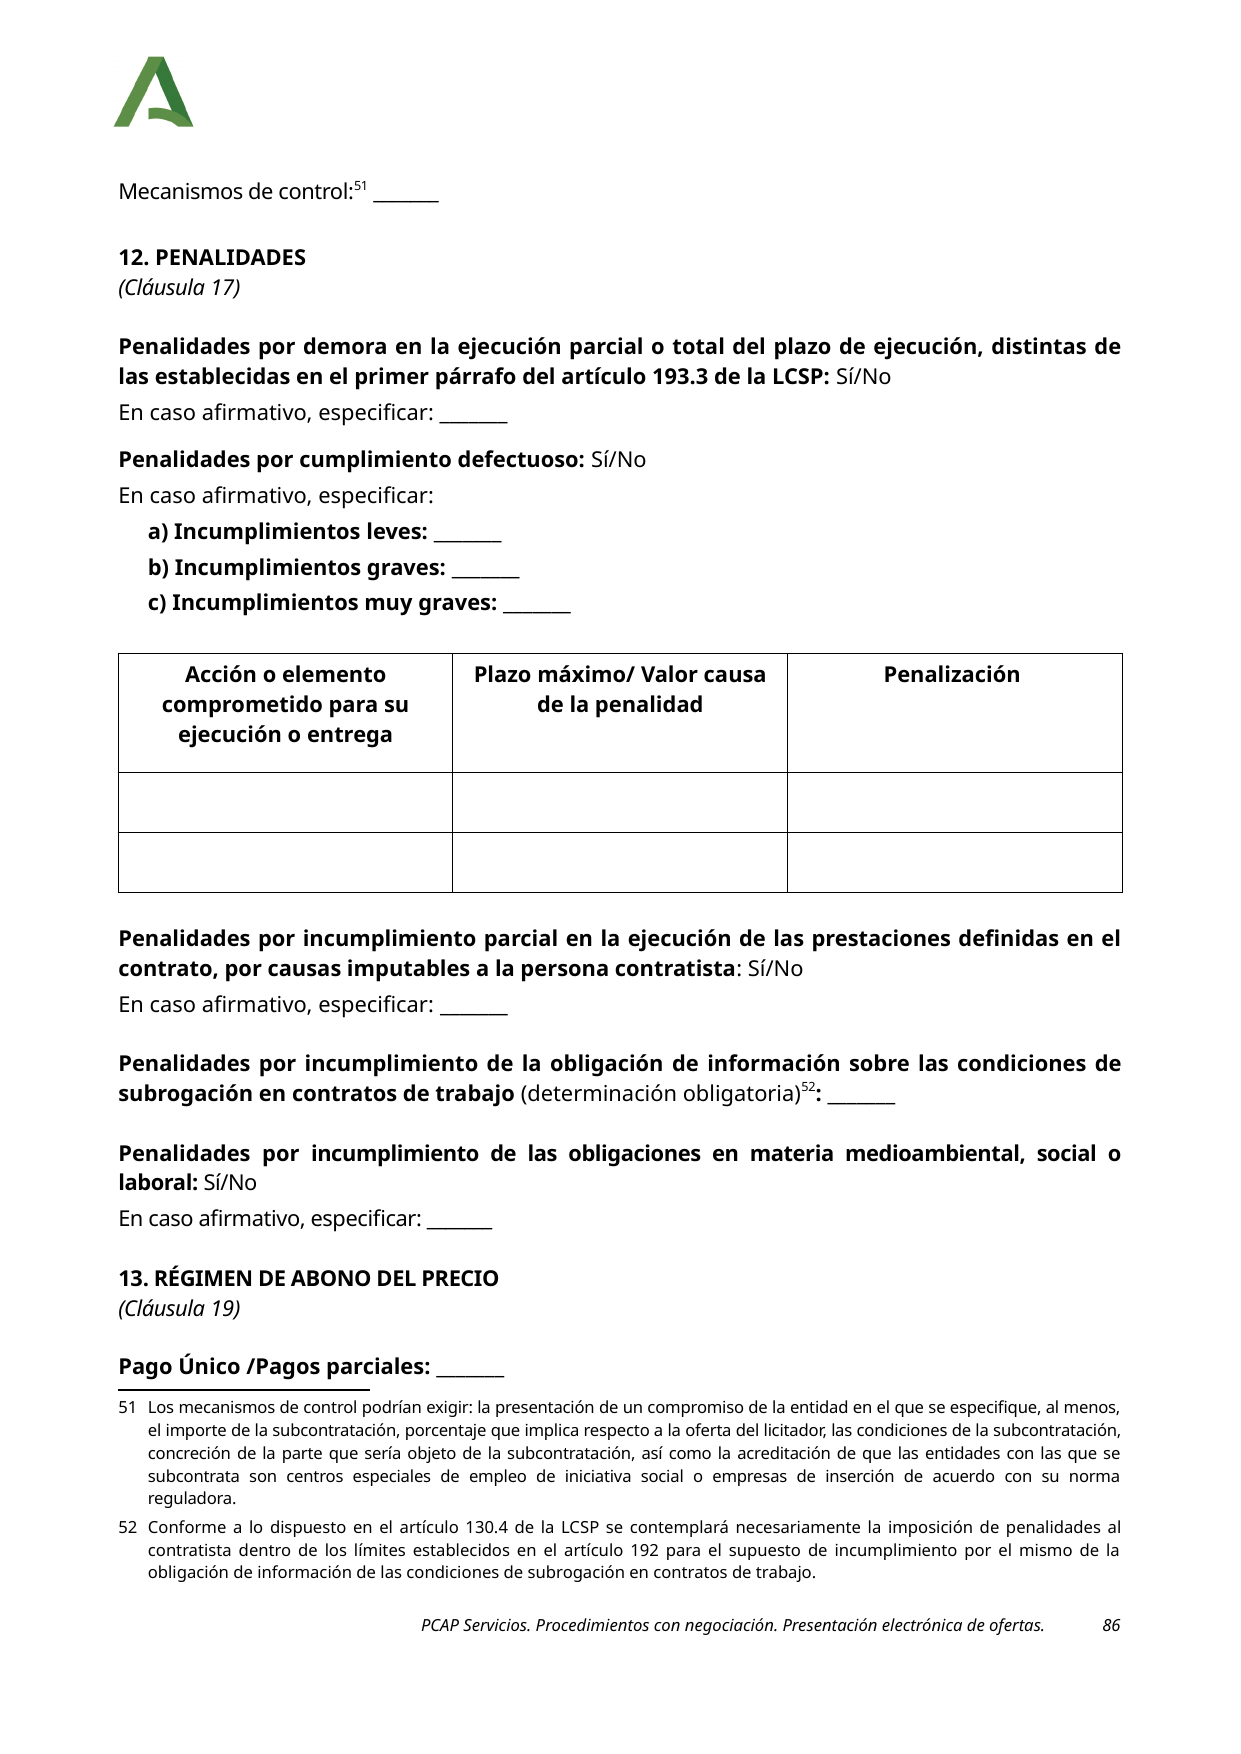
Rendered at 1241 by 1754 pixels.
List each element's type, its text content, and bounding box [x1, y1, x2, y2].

table_cell [453, 773, 787, 832]
text a) Incumplimientos leves: _______ [148, 516, 1122, 546]
text 13. RÉGIMEN DE ABONO DEL PRECIO [118, 1263, 1122, 1292]
text Pago Único /Pagos parciales: _______ [118, 1351, 1122, 1381]
text Penalidades por demora en la ejecución parcial o total del plazo de ejecución, distintas de las establecidas en el primer párrafo del artículo 193.3 de la LCSP: Sí/No [118, 331, 1122, 391]
table_header Acción o elemento comprometido para su ejecución o entrega [119, 654, 452, 772]
text Penalidades por incumplimiento parcial en la ejecución de las prestaciones definidas en el contrato, por causas imputables a la persona contratista: Sí/No [118, 923, 1122, 983]
text En caso afirmativo, especificar: [118, 480, 1122, 510]
text En caso afirmativo, especificar: _______ [118, 397, 1122, 427]
text Los mecanismos de control podrían exigir: la presentación de un compromiso de la entidad en el que se especifique, al menos, el importe de la subcontratación, porcentaje que implica respecto a la oferta del licitador, las condiciones de la subcontratación, concreción de la parte que sería objeto de la subcontratación, así como la acreditación de que las entidades con las que se subcontrata son centros especiales de empleo de iniciativa social o empresas de inserción de acuerdo con su norma reguladora. [118, 1396, 1122, 1509]
table_header Plazo máximo/ Valor causa de la penalidad [453, 654, 787, 772]
text 12. PENALIDADES [118, 242, 1122, 272]
text Penalidades por cumplimiento defectuoso: Sí/No [118, 444, 1122, 474]
text (Cláusula 17) [118, 272, 1122, 301]
text En caso afirmativo, especificar: _______ [118, 1203, 1122, 1233]
text En caso afirmativo, especificar: _______ [118, 989, 1122, 1018]
text (Cláusula 19) [118, 1292, 1122, 1322]
text Mecanismos de control: _______ [118, 176, 1122, 206]
table_cell [788, 773, 1122, 832]
text c) Incumplimientos muy graves: _______ [148, 587, 1122, 617]
text Conforme a lo dispuesto en el artículo 130.4 de la LCSP se contemplará necesariamente la imposición de penalidades al contratista dentro de los límites establecidos en el artículo 192 para el supuesto de incumplimiento por el mismo de la obligación de información de las condiciones de subrogación en contratos de trabajo. [118, 1516, 1122, 1584]
table_cell [788, 833, 1122, 892]
table_cell [453, 833, 787, 892]
table_cell [119, 773, 452, 832]
picture [109, 52, 198, 131]
table_cell [119, 833, 452, 892]
table_header Penalización [788, 654, 1122, 772]
text Penalidades por incumplimiento de la obligación de información sobre las condiciones de subrogación en contratos de trabajo (determinación obligatoria): _______ [118, 1048, 1122, 1108]
text Penalidades por incumplimiento de las obligaciones en materia medioambiental, social o laboral: Sí/No [118, 1138, 1122, 1197]
text b) Incumplimientos graves: _______ [148, 551, 1122, 581]
